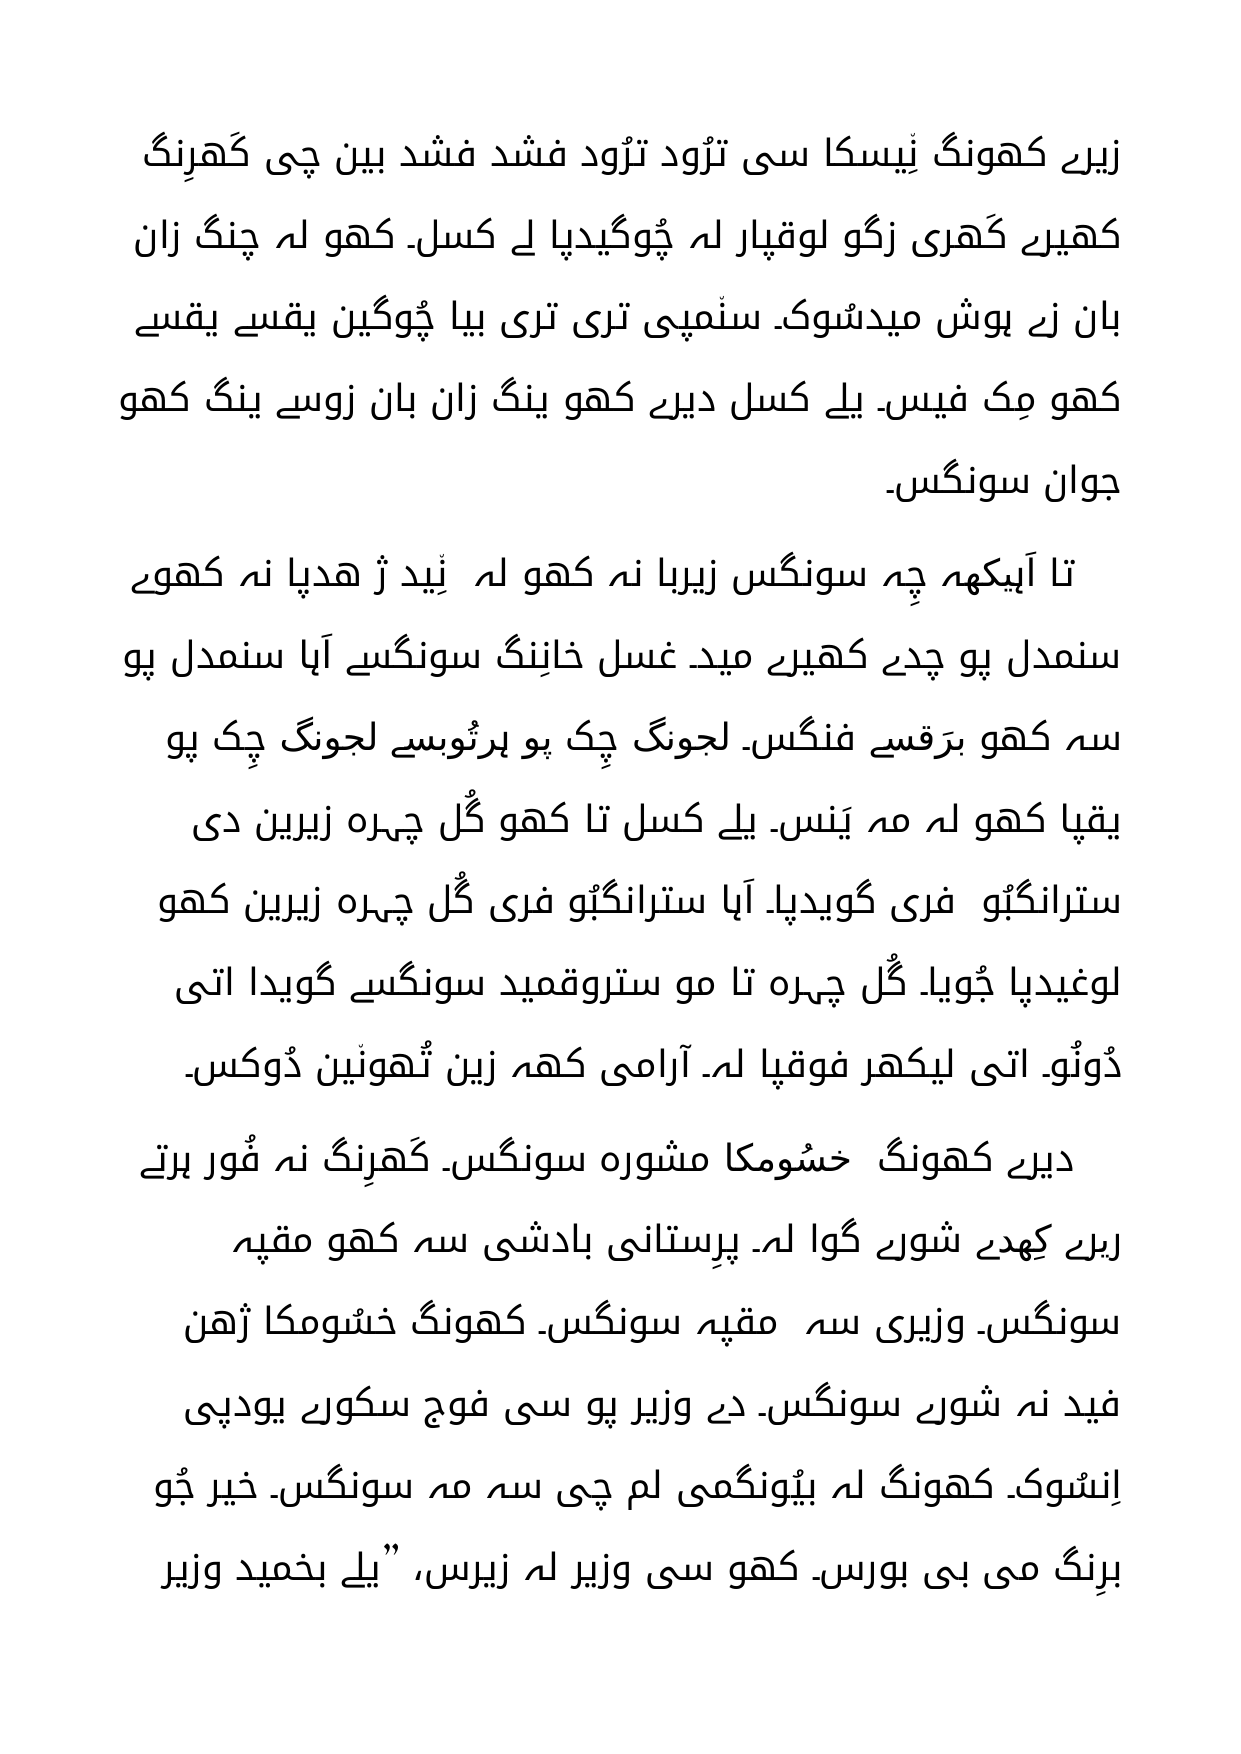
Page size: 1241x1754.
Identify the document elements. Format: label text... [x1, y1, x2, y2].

text دیرے کھونگ خسُومکا مشورہ سونگس۔ کَھرِنگ نہ فُور ہرتے ریرے کِھدے شورے گوا لہ۔ پرِستانی بادشی سہ کھو مقپہ سونگس۔ وزیری سہ مقپہ سونگس۔ کھونگ خسُومکا ژھن فید نہ شورے سونگس۔ دے وزیر پو سی فوج سکورے یودپی اِنسُوک۔ کھونگ لہ بیُونگمی لم چی سہ مہ سونگس۔ خیر جُو برِنگ می بی بورس۔ کھو سی وزیر لہ زیرس، ”یلے بخمید وزیر [118, 1123, 1122, 1603]
text تا اَہیکھہ چِہ سونگس زیربا نہ کھو لہ نِ٘ید ژ ھدپا نہ کھوے سنمدل پو چدے کھیرے مید۔ غسل خانِنگ سونگسے اَہا سنمدل پو سہ کھو برَقسے فنگس۔ لجونگ چِک پو ہرتُوبسے لجونگ چِک پو یقپا کھو لہ مہ یَنس۔ یلے کسل تا کھو گُل چہرہ زیرین دی سترانگبُو فری گویدپا۔ اَہا سترانگبُو فری گُل چہرہ زیرین کھو لوغیدپا جُویا۔ گُل چہرہ تا مو ستروقمید سونگسے گویدا اتی دُونُو۔ اتی لیکھر فوقپا لہ۔ آرامی کھہ زین تُھون٘ین دُوکس۔ [118, 539, 1122, 1101]
text زیرے کھونگ نِ٘یسکا سی ترُود ترُود فشد فشد بین چی کَھرِنگ کھیرے کَھری زگو لوقپار لہ چُوگیدپا لے کسل۔ کھو لہ چنگ زان بان زے ہوش میدسُوک۔ سن٘مپی تری تری بیا چُوگین یقسے یقسے کھو مِک فیس۔ یلے کسل دیرے کھو ینگ زان بان زوسے ینگ کھو جوان سونگس۔ [118, 118, 1122, 516]
